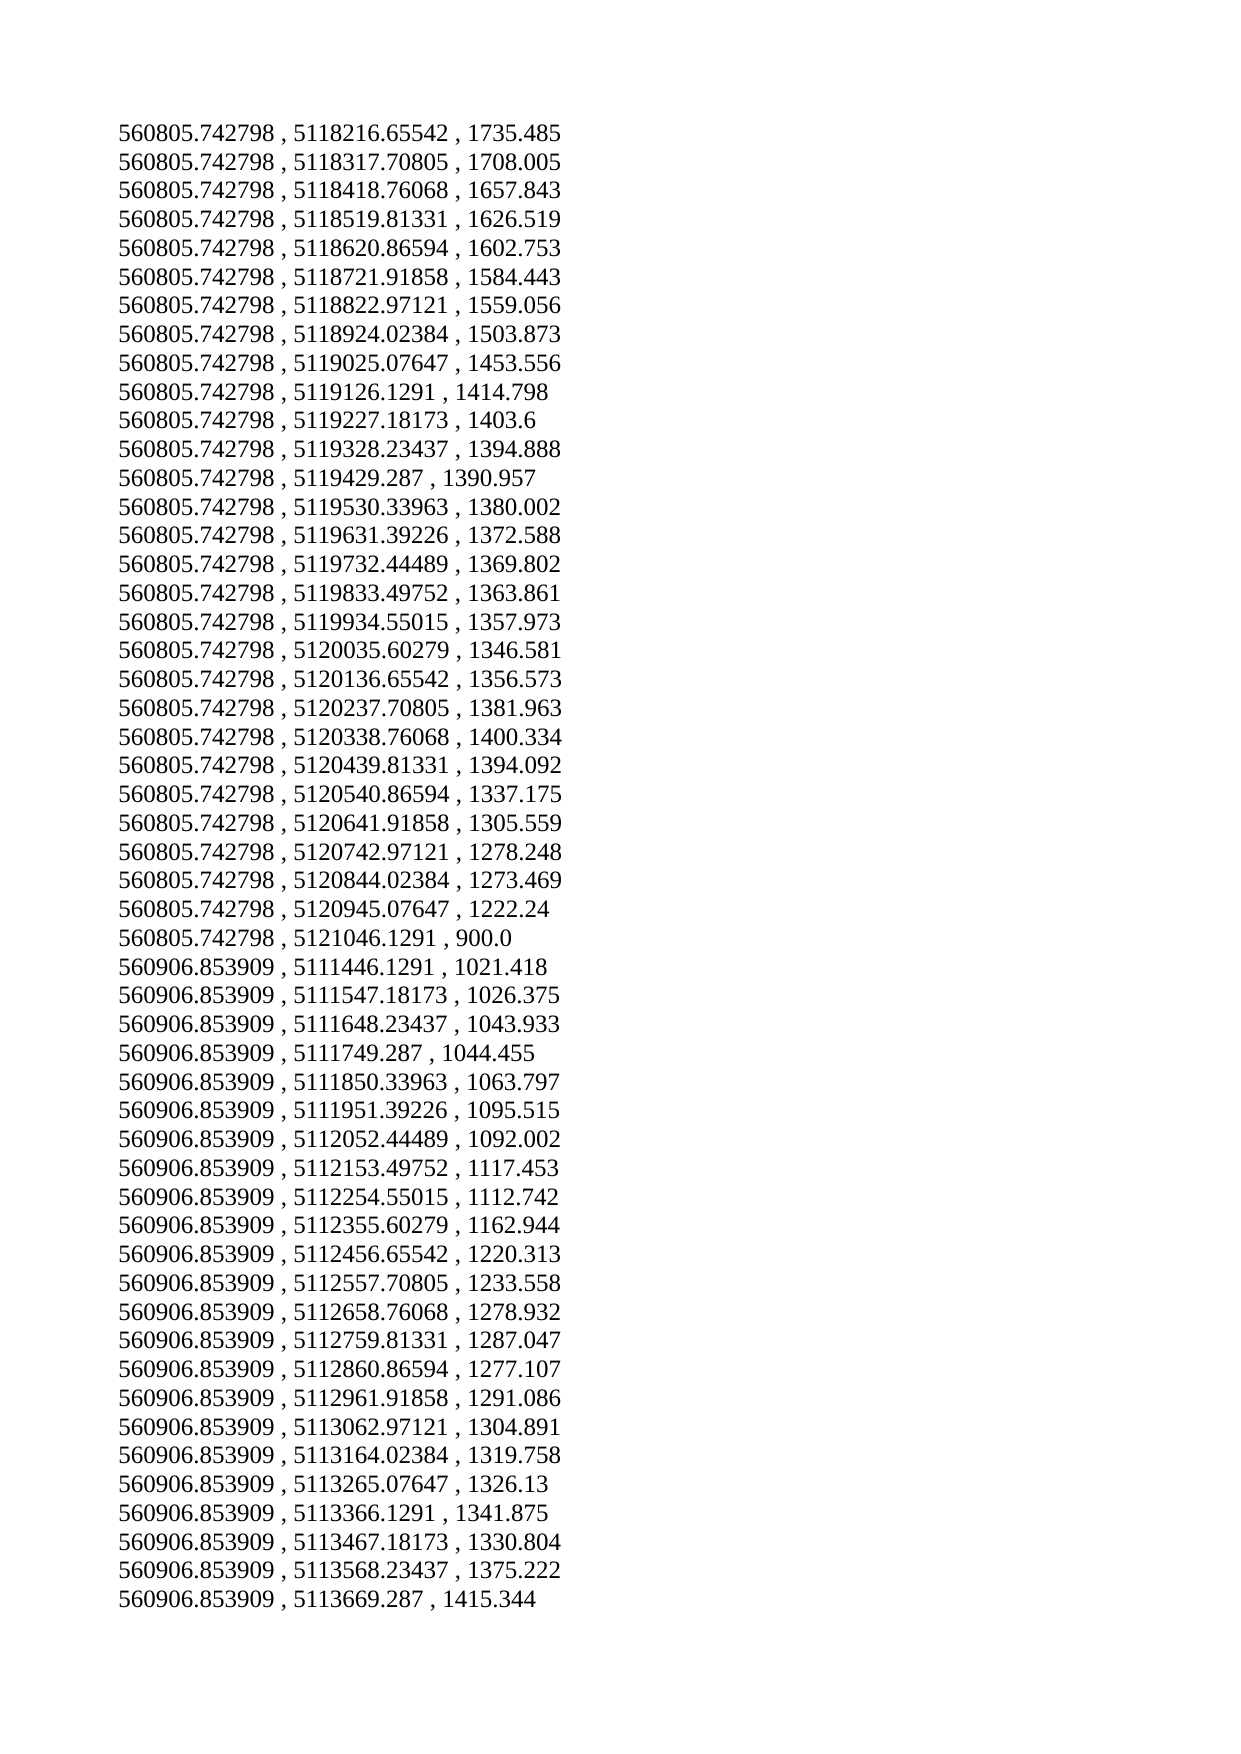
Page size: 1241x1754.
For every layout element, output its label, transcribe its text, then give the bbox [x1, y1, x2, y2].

text 560805.742798 , 5118721.91858 , 1584.443 [118, 262, 1122, 291]
text 560906.853909 , 5113366.1291 , 1341.875 [118, 1498, 1122, 1527]
text 560906.853909 , 5113669.287 , 1415.344 [118, 1584, 1122, 1613]
text 560906.853909 , 5112355.60279 , 1162.944 [118, 1211, 1122, 1239]
text 560906.853909 , 5112557.70805 , 1233.558 [118, 1268, 1122, 1297]
text 560805.742798 , 5120136.65542 , 1356.573 [118, 664, 1122, 693]
text 560805.742798 , 5118216.65542 , 1735.485 [118, 118, 1122, 147]
text 560805.742798 , 5120844.02384 , 1273.469 [118, 866, 1122, 894]
text 560805.742798 , 5119328.23437 , 1394.888 [118, 434, 1122, 463]
text 560906.853909 , 5111850.33963 , 1063.797 [118, 1067, 1122, 1096]
text 560906.853909 , 5112759.81331 , 1287.047 [118, 1326, 1122, 1354]
text 560906.853909 , 5112860.86594 , 1277.107 [118, 1354, 1122, 1383]
text 560805.742798 , 5119126.1291 , 1414.798 [118, 377, 1122, 406]
text 560906.853909 , 5113568.23437 , 1375.222 [118, 1556, 1122, 1584]
text 560906.853909 , 5113164.02384 , 1319.758 [118, 1441, 1122, 1469]
text 560906.853909 , 5112052.44489 , 1092.002 [118, 1124, 1122, 1153]
text 560906.853909 , 5112658.76068 , 1278.932 [118, 1297, 1122, 1326]
text 560805.742798 , 5119227.18173 , 1403.6 [118, 406, 1122, 434]
text 560805.742798 , 5119025.07647 , 1453.556 [118, 348, 1122, 377]
text 560805.742798 , 5120237.70805 , 1381.963 [118, 693, 1122, 722]
text 560906.853909 , 5111951.39226 , 1095.515 [118, 1096, 1122, 1124]
text 560805.742798 , 5119934.55015 , 1357.973 [118, 607, 1122, 636]
text 560906.853909 , 5111446.1291 , 1021.418 [118, 952, 1122, 981]
text 560805.742798 , 5118620.86594 , 1602.753 [118, 233, 1122, 262]
text 560805.742798 , 5119833.49752 , 1363.861 [118, 578, 1122, 607]
text 560805.742798 , 5120742.97121 , 1278.248 [118, 837, 1122, 866]
text 560906.853909 , 5113467.18173 , 1330.804 [118, 1527, 1122, 1556]
text 560906.853909 , 5112961.91858 , 1291.086 [118, 1383, 1122, 1412]
text 560805.742798 , 5120035.60279 , 1346.581 [118, 636, 1122, 664]
text 560805.742798 , 5119530.33963 , 1380.002 [118, 492, 1122, 521]
text 560805.742798 , 5119631.39226 , 1372.588 [118, 521, 1122, 549]
text 560906.853909 , 5112456.65542 , 1220.313 [118, 1239, 1122, 1268]
text 560805.742798 , 5118418.76068 , 1657.843 [118, 176, 1122, 204]
text 560805.742798 , 5118519.81331 , 1626.519 [118, 204, 1122, 233]
text 560906.853909 , 5111648.23437 , 1043.933 [118, 1009, 1122, 1038]
text 560805.742798 , 5120945.07647 , 1222.24 [118, 894, 1122, 923]
text 560805.742798 , 5120338.76068 , 1400.334 [118, 722, 1122, 751]
text 560805.742798 , 5118317.70805 , 1708.005 [118, 147, 1122, 176]
text 560805.742798 , 5118822.97121 , 1559.056 [118, 291, 1122, 319]
text 560805.742798 , 5119429.287 , 1390.957 [118, 463, 1122, 492]
text 560906.853909 , 5112153.49752 , 1117.453 [118, 1153, 1122, 1182]
text 560805.742798 , 5120641.91858 , 1305.559 [118, 808, 1122, 837]
text 560906.853909 , 5111749.287 , 1044.455 [118, 1038, 1122, 1067]
text 560906.853909 , 5112254.55015 , 1112.742 [118, 1182, 1122, 1211]
text 560805.742798 , 5120439.81331 , 1394.092 [118, 751, 1122, 779]
text 560805.742798 , 5119732.44489 , 1369.802 [118, 549, 1122, 578]
text 560805.742798 , 5118924.02384 , 1503.873 [118, 319, 1122, 348]
text 560906.853909 , 5113062.97121 , 1304.891 [118, 1412, 1122, 1441]
text 560805.742798 , 5121046.1291 , 900.0 [118, 923, 1122, 952]
text 560805.742798 , 5120540.86594 , 1337.175 [118, 779, 1122, 808]
text 560906.853909 , 5113265.07647 , 1326.13 [118, 1469, 1122, 1498]
text 560906.853909 , 5111547.18173 , 1026.375 [118, 981, 1122, 1009]
